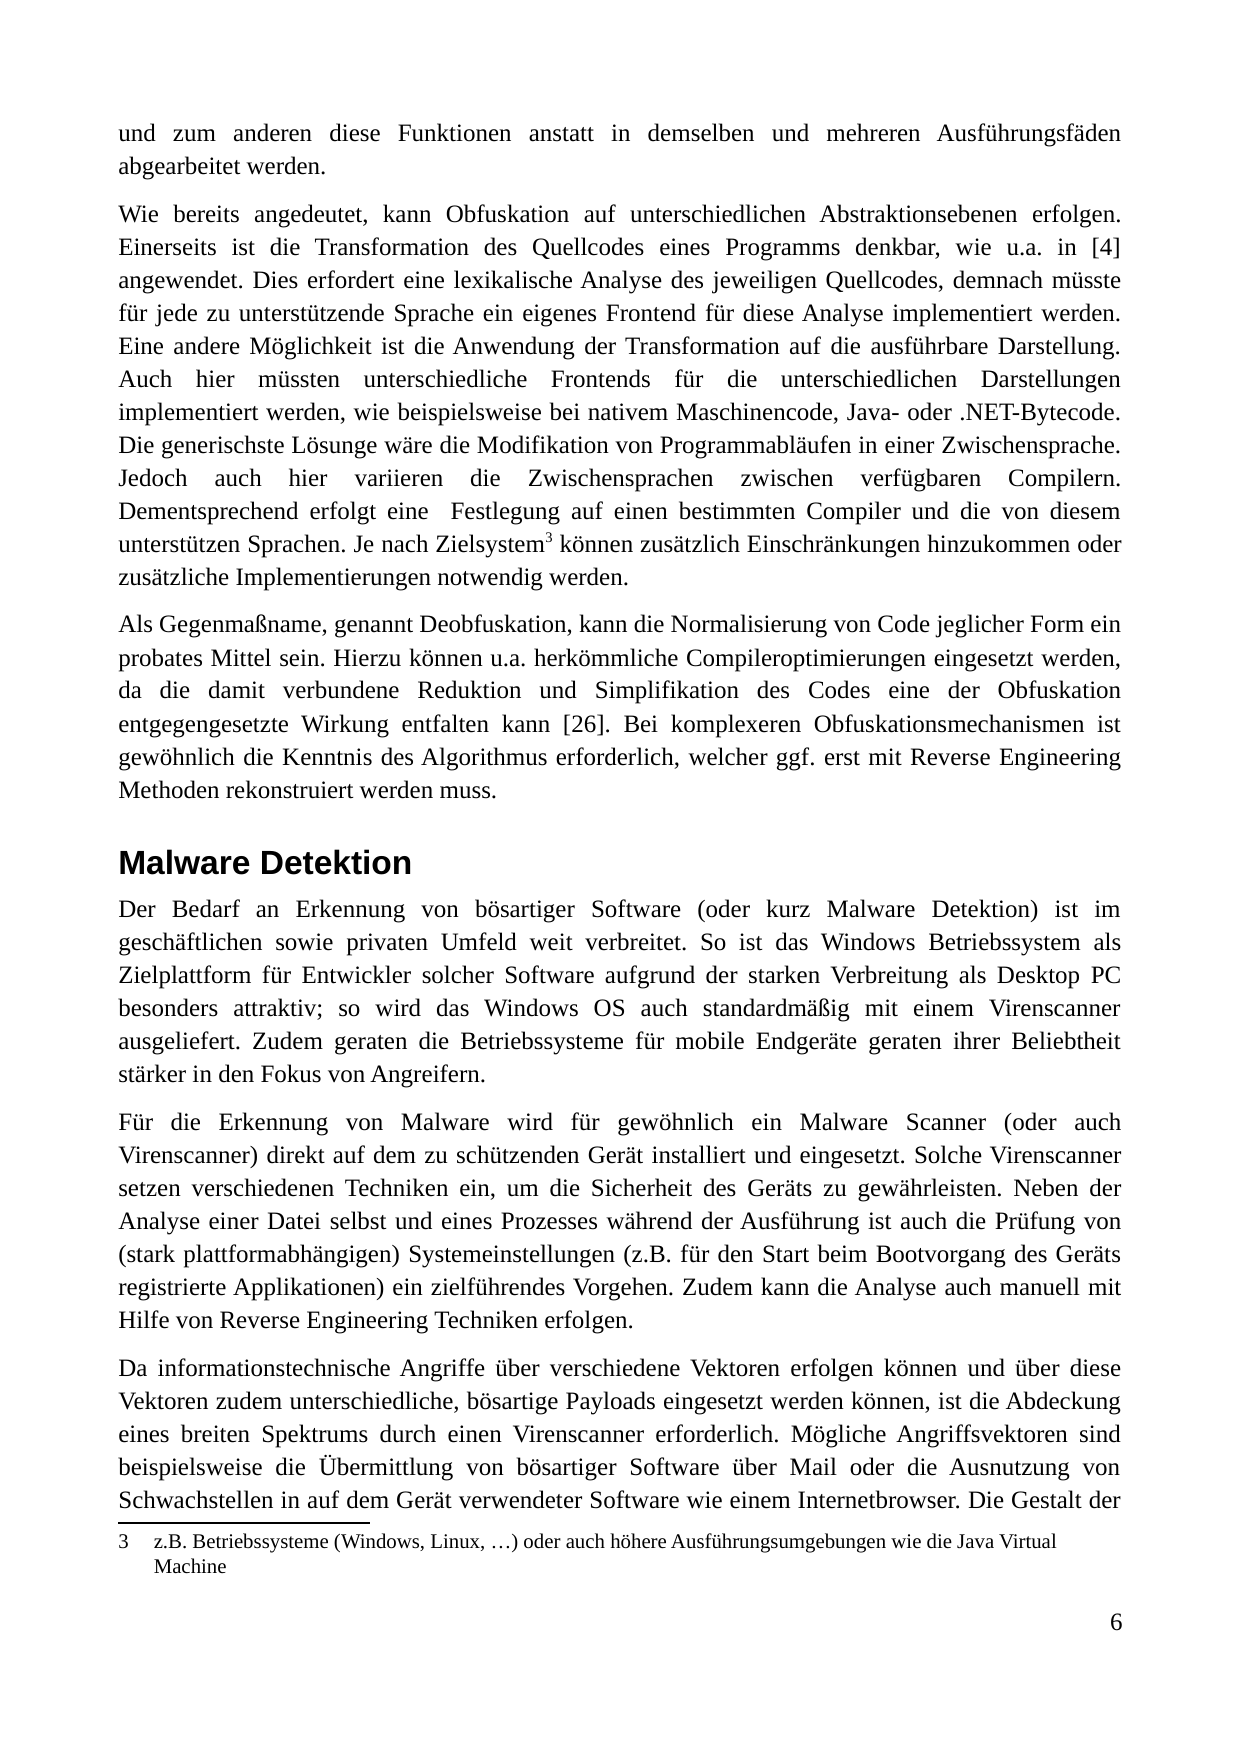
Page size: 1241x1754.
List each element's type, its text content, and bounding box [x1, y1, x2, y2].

text Für die Erkennung von Malware wird für gewöhnlich ein Malware Scanner (oder auch Virenscanner) direkt auf dem zu schützenden Gerät installiert und eingesetzt. Solche Virenscanner setzen verschiedenen Techniken ein, um die Sicherheit des Geräts zu gewährleisten. Neben der Analyse einer Datei selbst und eines Prozesses während der Ausführung ist auch die Prüfung von (stark plattformabhängigen) Systemeinstellungen (z.B. für den Start beim Bootvorgang des Geräts registrierte Applikationen) ein zielführendes Vorgehen. Zudem kann die Analyse auch manuell mit Hilfe von Reverse Engineering Techniken erfolgen. [118, 1107, 1122, 1334]
text z.B. Betriebssysteme (Windows, Linux, …) oder auch höhere Ausführungsumgebungen wie die Java Virtual Machine [118, 1529, 1122, 1578]
subtitle Malware Detektion [118, 843, 1122, 882]
text Der Bedarf an Erkennung von bösartiger Software (oder kurz Malware Detektion) ist im geschäftlichen sowie privaten Umfeld weit verbreitet. So ist das Windows Betriebssystem als Zielplattform für Entwickler solcher Software aufgrund der starken Verbreitung als Desktop PC besonders attraktiv; so wird das Windows OS auch standardmäßig mit einem Virenscanner ausgeliefert. Zudem geraten die Betriebssysteme für mobile Endgeräte geraten ihrer Beliebtheit stärker in den Fokus von Angreifern. [118, 894, 1122, 1088]
text Wie bereits angedeutet, kann Obfuskation auf unterschiedlichen Abstraktionsebenen erfolgen. Einerseits ist die Transformation des Quellcodes eines Programms denkbar, wie u.a. in [4] angewendet. Dies erfordert eine lexikalische Analyse des jeweiligen Quellcodes, demnach müsste für jede zu unterstützende Sprache ein eigenes Frontend für diese Analyse implementiert werden. Eine andere Möglichkeit ist die Anwendung der Transformation auf die ausführbare Darstellung. Auch hier müssten unterschiedliche Frontends für die unterschiedlichen Darstellungen implementiert werden, wie beispielsweise bei nativem Maschinencode, Java- oder .NET-Bytecode. Die generischste Lösunge wäre die Modifikation von Programmabläufen in einer Zwischensprache. Jedoch auch hier variieren die Zwischensprachen zwischen verfügbaren Compilern. Dementsprechend erfolgt eine Festlegung auf einen bestimmten Compiler und die von diesem unterstützen Sprachen. Je nach Zielsystem können zusätzlich Einschränkungen hinzukommen oder zusätzliche Implementierungen notwendig werden. [118, 199, 1122, 591]
text Da informationstechnische Angriffe über verschiedene Vektoren erfolgen können und über diese Vektoren zudem unterschiedliche, bösartige Payloads eingesetzt werden können, ist die Abdeckung eines breiten Spektrums durch einen Virenscanner erforderlich. Mögliche Angriffsvektoren sind beispielsweise die Übermittlung von bösartiger Software über Mail oder die Ausnutzung von Schwachstellen in auf dem Gerät verwendeter Software wie einem Internetbrowser. Die Gestalt der [118, 1353, 1122, 1513]
text Als Gegenmaßname, genannt Deobfuskation, kann die Normalisierung von Code jeglicher Form ein probates Mittel sein. Hierzu können u.a. herkömmliche Compileroptimierungen eingesetzt werden, da die damit verbundene Reduktion und Simplifikation des Codes eine der Obfuskation entgegengesetzte Wirkung entfalten kann [26]. Bei komplexeren Obfuskationsmechanismen ist gewöhnlich die Kenntnis des Algorithmus erforderlich, welcher ggf. erst mit Reverse Engineering Methoden rekonstruiert werden muss. [118, 609, 1122, 803]
text und zum anderen diese Funktionen anstatt in demselben und mehreren Ausführungsfäden abgearbeitet werden. [118, 118, 1122, 180]
